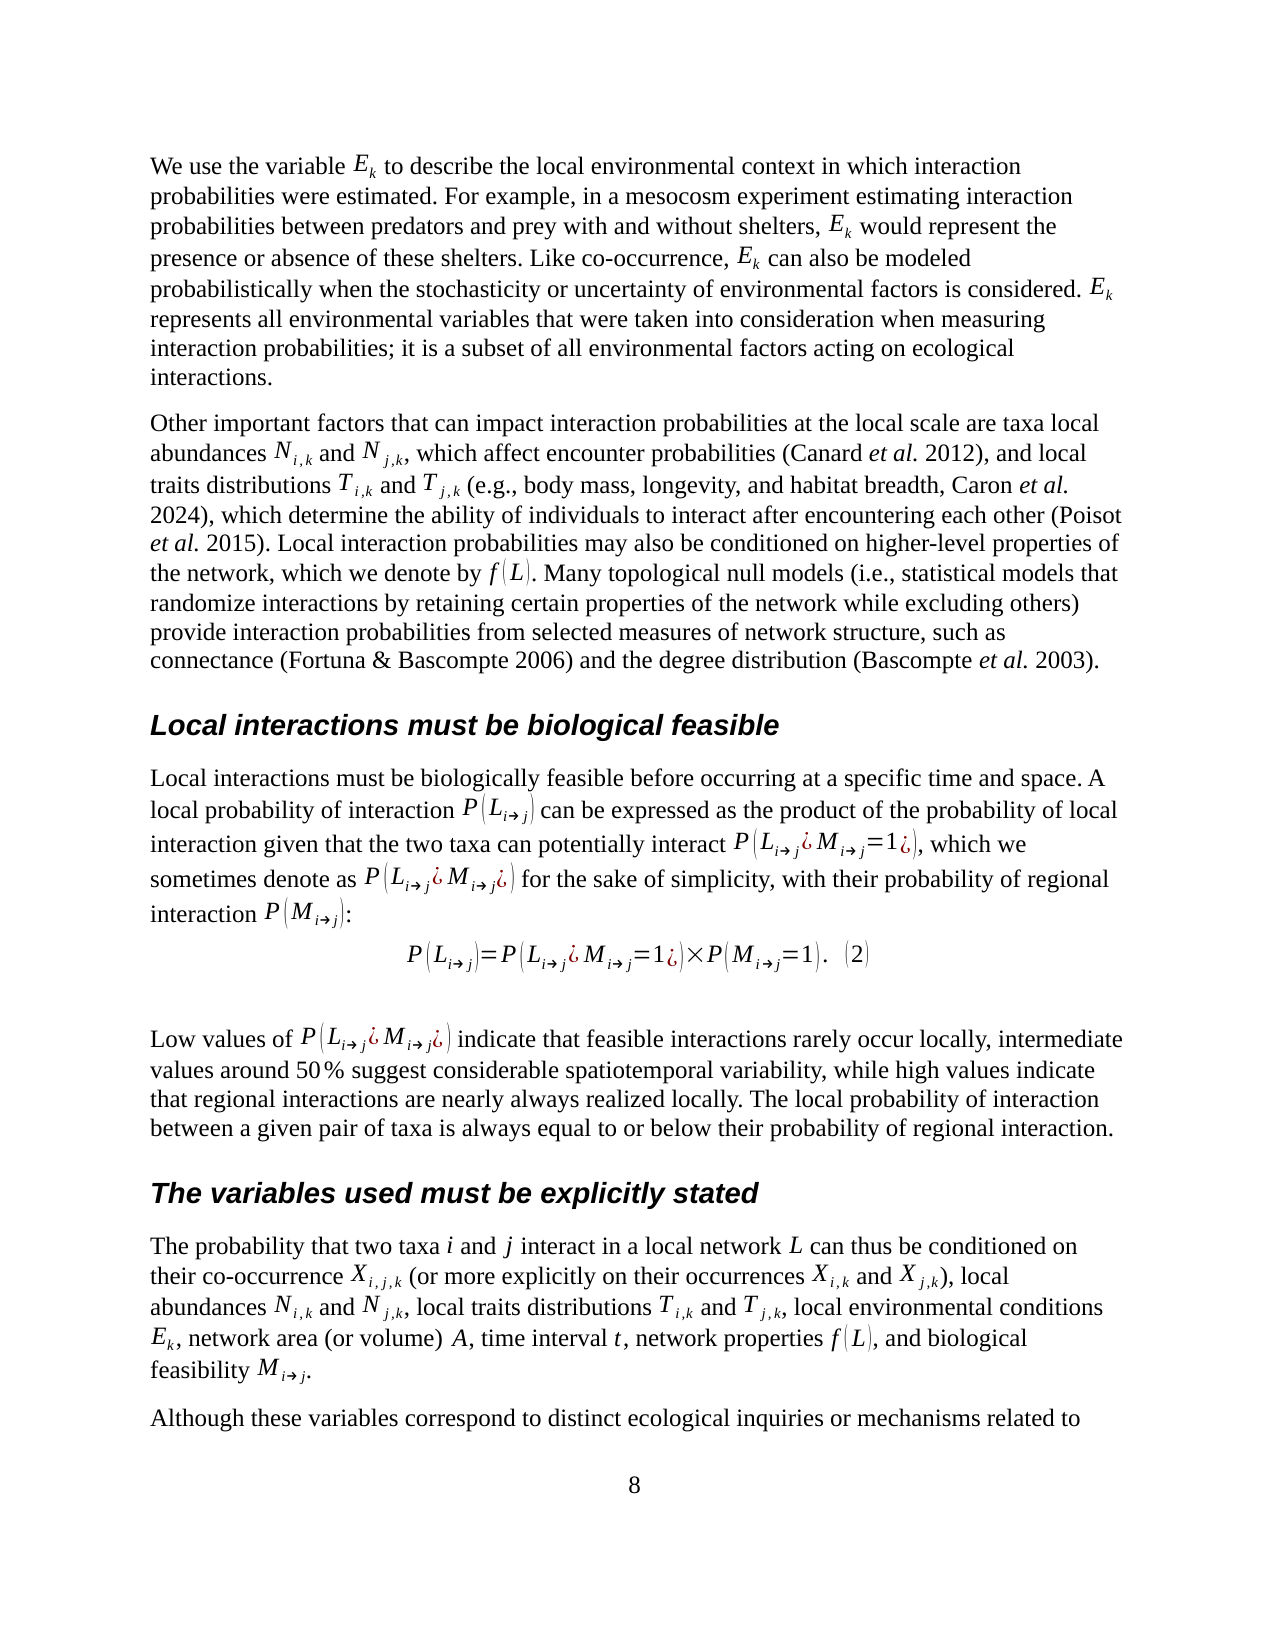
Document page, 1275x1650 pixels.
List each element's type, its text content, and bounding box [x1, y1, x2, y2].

text Although these variables correspond to distinct ecological inquiries or mechanisms related to [150, 1403, 1125, 1432]
text We use the variable to describe the local environmental context in which interaction probabilities were estimated. For example, in a mesocosm experiment estimating interaction probabilities between predators and prey with and without shelters, would represent the presence or absence of these shelters. Like co-occurrence, can also be modeled probabilistically when the stochasticity or uncertainty of environmental factors is considered. represents all environmental variables that were taken into consideration when measuring interaction probabilities; it is a subset of all environmental factors acting on ecological interactions. [150, 150, 1125, 390]
text Local interactions must be biologically feasible before occurring at a specific time and space. A local probability of interaction can be expressed as the product of the probability of local interaction given that the two taxa can potentially interact , which we sometimes denote as for the sake of simplicity, with their probability of regional interaction : [150, 763, 1125, 931]
text Low values of indicate that feasible interactions rarely occur locally, intermediate values around suggest considerable spatiotemporal variability, while high values indicate that regional interactions are nearly always realized locally. The local probability of interaction between a given pair of taxa is always equal to or below their probability of regional interaction. [150, 1021, 1125, 1142]
text The probability that two taxa and interact in a local network can thus be conditioned on their co-occurrence (or more explicitly on their occurrences and ), local abundances and , local traits distributions and , local environmental conditions , network area (or volume) , time interval , network properties , and biological feasibility . [150, 1231, 1125, 1385]
text Other important factors that can impact interaction probabilities at the local scale are taxa local abundances and , which affect encounter probabilities (Canard et al. 2012), and local traits distributions and (e.g., body mass, longevity, and habitat breadth, Caron et al. 2024), which determine the ability of individuals to interact after encountering each other (Poisot et al. 2015). Local interaction probabilities may also be conditioned on higher-level properties of the network, which we denote by . Many topological null models (i.e., statistical models that randomize interactions by retaining certain properties of the network while excluding others) provide interaction probabilities from selected measures of network structure, such as connectance (Fortuna & Bascompte 2006) and the degree distribution (Bascompte et al. 2003). [150, 408, 1125, 674]
subtitle Local interactions must be biological feasible [150, 708, 1125, 742]
subtitle The variables used must be explicitly stated [150, 1176, 1125, 1209]
